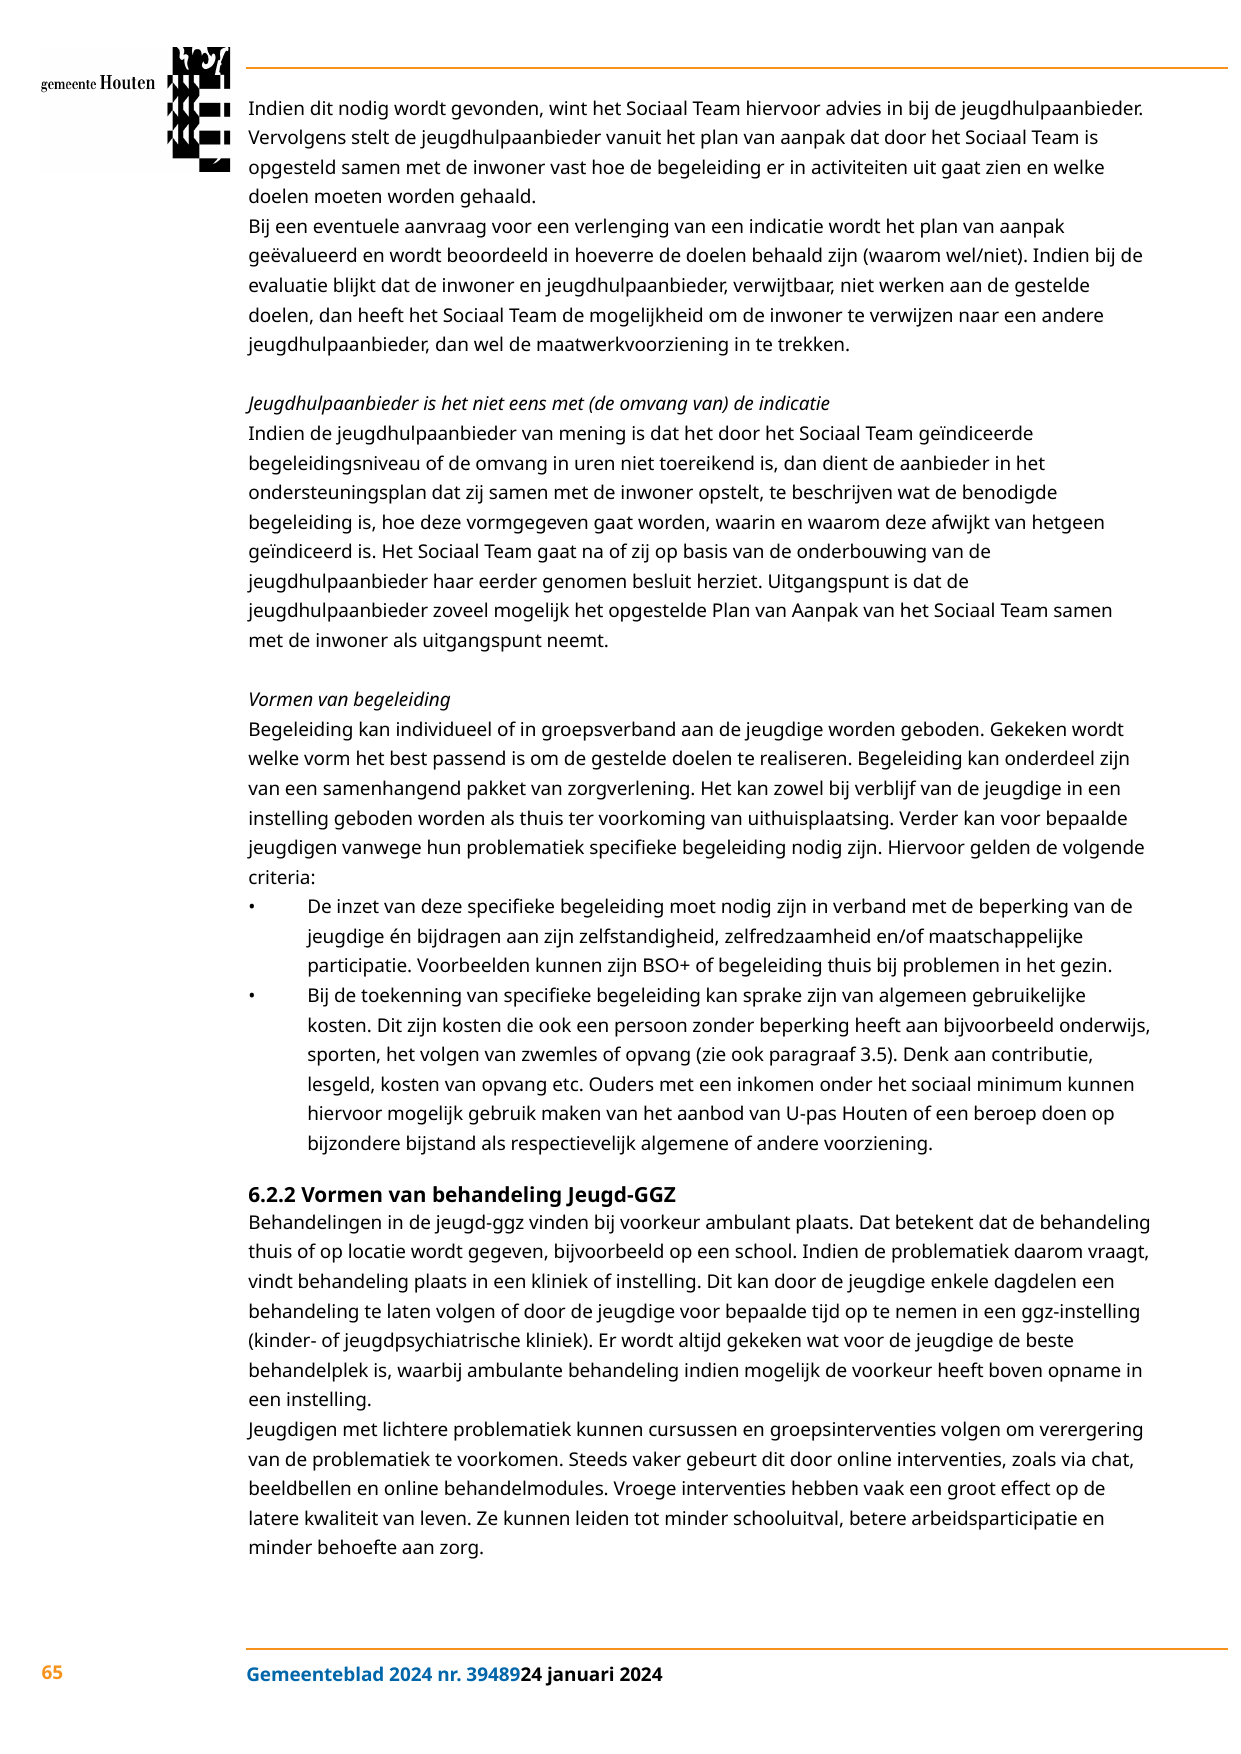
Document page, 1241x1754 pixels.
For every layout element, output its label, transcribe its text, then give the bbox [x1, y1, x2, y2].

list Bij de toekenning van specifieke begeleiding kan sprake zijn van algemeen gebruikelijke kosten. Dit zijn kosten die ook een persoon zonder beperking heeft aan bijvoorbeeld onderwijs, sporten, het volgen van zwemles of opvang (zie ook paragraaf 3.5). Denk aan contributie, lesgeld, kosten van opvang etc. Ouders met een inkomen onder het sociaal minimum kunnen hiervoor mogelijk gebruik maken van het aanbod van U-pas Houten of een beroep doen op bijzondere bijstand als respectievelijk algemene of andere voorziening. [248, 982, 1152, 1156]
text Indien de jeugdhulpaanbieder van mening is dat het door het Sociaal Team geïndiceerde begeleidingsniveau of de omvang in uren niet toereikend is, dan dient de aanbieder in het ondersteuningsplan dat zij samen met de inwoner opstelt, te beschrijven wat de benodigde begeleiding is, hoe deze vormgegeven gaat worden, waarin en waarom deze afwijkt van hetgeen geïndiceerd is. Het Sociaal Team gaat na of zij op basis van de onderbouwing van de jeugdhulpaanbieder haar eerder genomen besluit herziet. Uitgangspunt is dat de jeugdhulpaanbieder zoveel mogelijk het opgestelde Plan van Aanpak van het Sociaal Team samen met de inwoner als uitgangspunt neemt. [248, 420, 1152, 653]
text Jeugdigen met lichtere problematiek kunnen cursussen en groepsinterventies volgen om verergering van de problematiek te voorkomen. Steeds vaker gebeurt dit door online interventies, zoals via chat, beeldbellen en online behandelmodules. Vroege interventies hebben vaak een groot effect op de latere kwaliteit van leven. Ze kunnen leiden tot minder schooluitval, betere arbeidsparticipatie en minder behoefte aan zorg. [248, 1416, 1152, 1560]
text Begeleiding kan individueel of in groepsverband aan de jeugdige worden geboden. Gekeken wordt welke vorm het best passend is om de gestelde doelen te realiseren. Begeleiding kan onderdeel zijn van een samenhangend pakket van zorgverlening. Het kan zowel bij verblijf van de jeugdige in een instelling geboden worden als thuis ter voorkoming van uithuisplaatsing. Verder kan voor bepaalde jeugdigen vanwege hun problematiek specifieke begeleiding nodig zijn. Hiervoor gelden de volgende criteria: [248, 716, 1152, 890]
picture [41, 47, 231, 172]
list De inzet van deze specifieke begeleiding moet nodig zijn in verband met de beperking van de jeugdige én bijdragen aan zijn zelfstandigheid, zelfredzaamheid en/of maatschappelijke participatie. Voorbeelden kunnen zijn BSO+ of begeleiding thuis bij problemen in het gezin. [248, 893, 1152, 978]
text 6.2.2 Vormen van behandeling Jeugd-GGZ [248, 1181, 1152, 1209]
text Jeugdhulpaanbieder is het niet eens met (de omvang van) de indicatie [248, 391, 1152, 416]
text Bij een eventuele aanvraag voor een verlenging van een indicatie wordt het plan van aanpak geëvalueerd en wordt beoordeeld in hoeverre de doelen behaald zijn (waarom wel/niet). Indien bij de evaluatie blijkt dat de inwoner en jeugdhulpaanbieder, verwijtbaar, niet werken aan de gestelde doelen, dan heeft het Sociaal Team de mogelijkheid om de inwoner te verwijzen naar een andere jeugdhulpaanbieder, dan wel de maatwerkvoorziening in te trekken. [248, 213, 1152, 357]
text Indien dit nodig wordt gevonden, wint het Sociaal Team hiervoor advies in bij de jeugdhulpaanbieder. Vervolgens stelt de jeugdhulpaanbieder vanuit het plan van aanpak dat door het Sociaal Team is opgesteld samen met de inwoner vast hoe de begeleiding er in activiteiten uit gaat zien en welke doelen moeten worden gehaald. [248, 95, 1152, 209]
text Behandelingen in de jeugd-ggz vinden bij voorkeur ambulant plaats. Dat betekent dat de behandeling thuis of op locatie wordt gegeven, bijvoorbeeld op een school. Indien de problematiek daarom vraagt, vindt behandeling plaats in een kliniek of instelling. Dit kan door de jeugdige enkele dagdelen een behandeling te laten volgen of door de jeugdige voor bepaalde tijd op te nemen in een ggz-instelling (kinder- of jeugdpsychiatrische kliniek). Er wordt altijd gekeken wat voor de jeugdige de beste behandelplek is, waarbij ambulante behandeling indien mogelijk de voorkeur heeft boven opname in een instelling. [248, 1209, 1152, 1412]
text Vormen van begeleiding [248, 686, 1152, 712]
